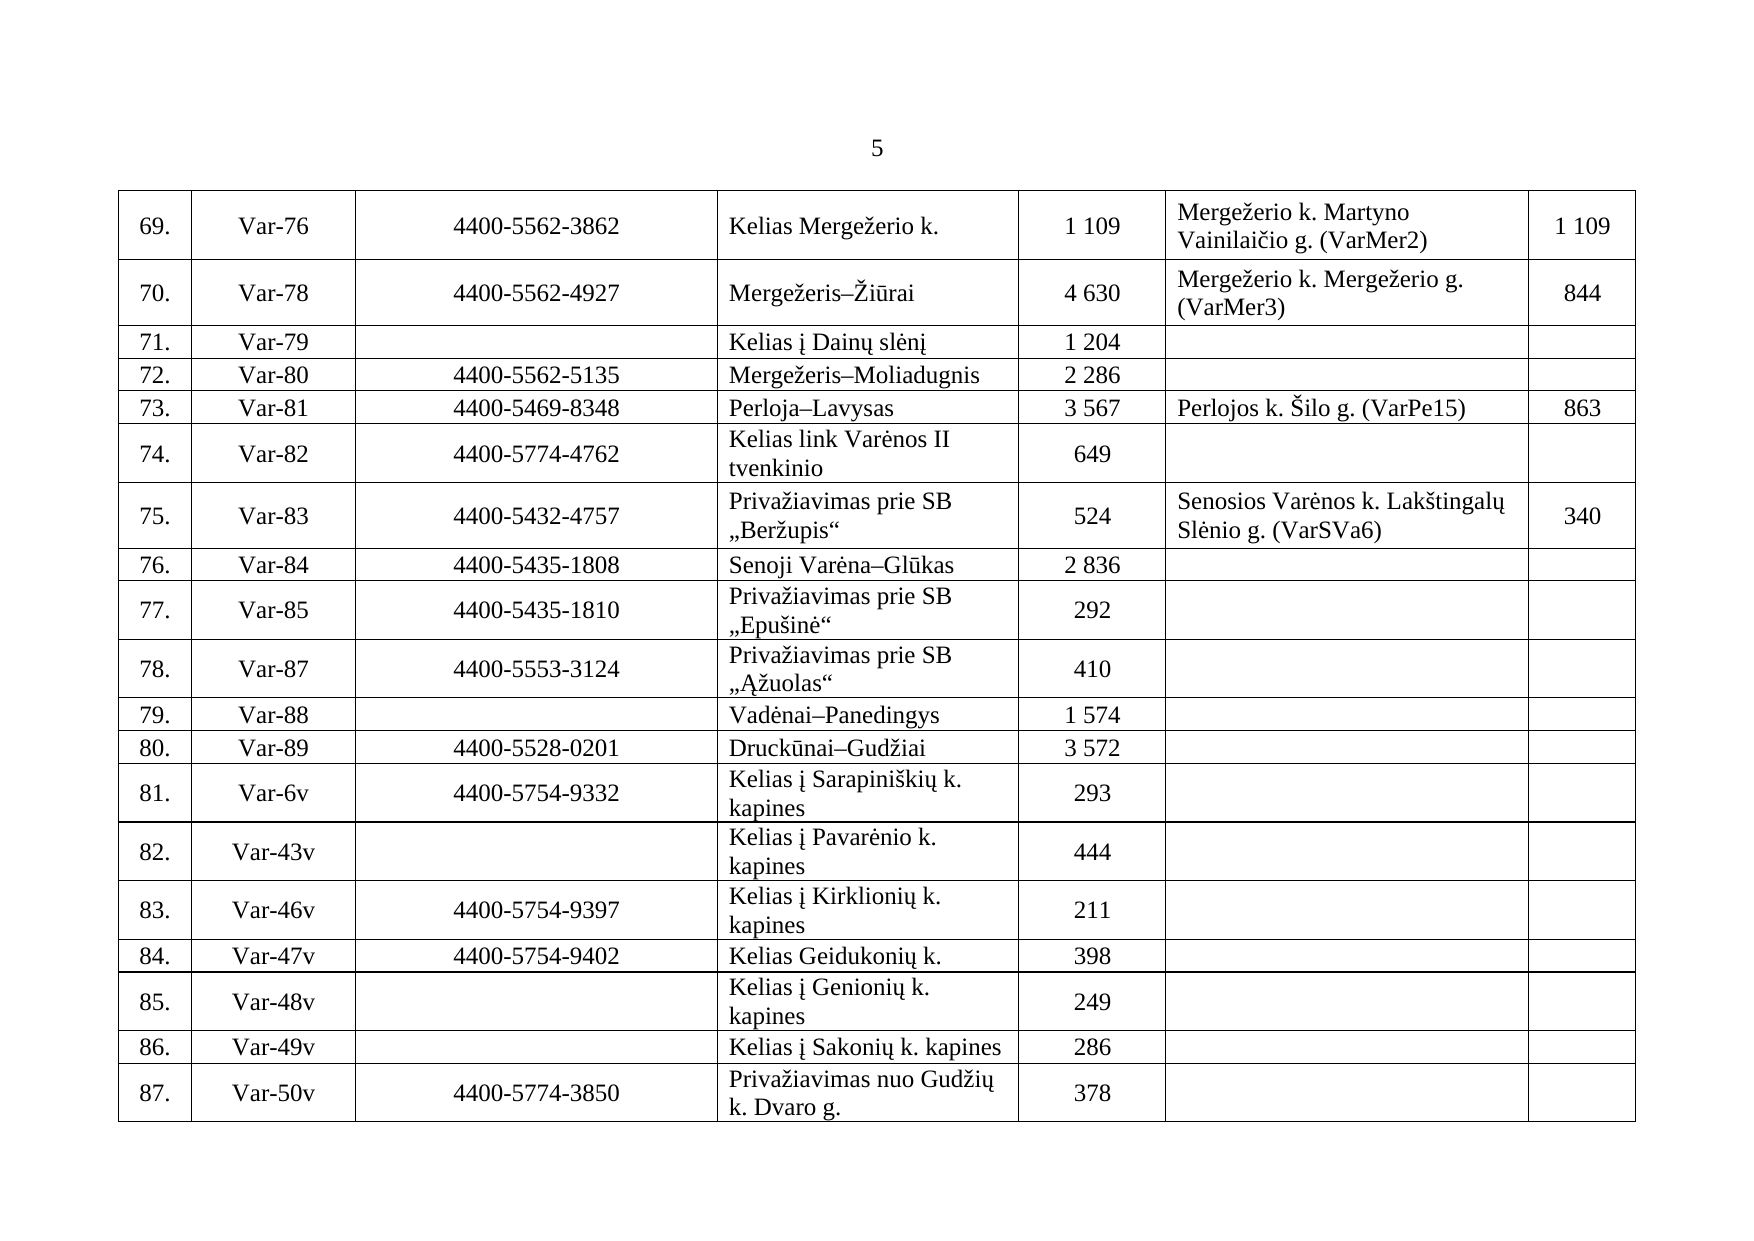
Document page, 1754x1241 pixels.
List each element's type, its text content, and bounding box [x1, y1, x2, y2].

table_cell Privažiavimas prie SB „Beržupis“ [718, 483, 1018, 547]
table_cell Var-48v [192, 973, 355, 1030]
table_cell 82. [119, 823, 191, 880]
table_cell 2 286 [1019, 359, 1165, 390]
table_cell Var-88 [192, 698, 355, 730]
table_cell 77. [119, 581, 191, 639]
table_cell Var-6v [192, 764, 355, 821]
table_cell 1 109 [1529, 191, 1635, 259]
table_cell 81. [119, 764, 191, 821]
table_cell Senosios Varėnos k. Lakštingalų Slėnio g. (VarSVa6) [1166, 483, 1528, 547]
table_cell 76. [119, 549, 191, 580]
table_cell 4400-5562-5135 [356, 359, 717, 390]
table_cell Privažiavimas prie SB „Ąžuolas“ [718, 640, 1018, 697]
table_cell 378 [1019, 1064, 1165, 1121]
table_cell [1166, 731, 1528, 763]
table_cell 4400-5562-3862 [356, 191, 717, 259]
table_cell 4400-5754-9402 [356, 940, 717, 971]
table_cell 83. [119, 881, 191, 938]
table_cell [1166, 1064, 1528, 1121]
table_cell [1166, 698, 1528, 730]
table_cell 444 [1019, 823, 1165, 880]
table_cell [1529, 1064, 1635, 1121]
table_cell [1166, 326, 1528, 358]
table_cell Var-43v [192, 823, 355, 880]
table_cell 4400-5469-8348 [356, 391, 717, 423]
table_cell 4400-5553-3124 [356, 640, 717, 697]
table_cell [1529, 973, 1635, 1030]
table_cell [1529, 640, 1635, 697]
table_cell 86. [119, 1031, 191, 1063]
table_cell 4 630 [1019, 260, 1165, 325]
table_cell [1166, 881, 1528, 938]
table_cell Kelias į Sarapiniškių k. kapines [718, 764, 1018, 821]
table_cell 340 [1529, 483, 1635, 547]
table_cell Var-84 [192, 549, 355, 580]
table_cell [1166, 940, 1528, 971]
table_cell 84. [119, 940, 191, 971]
table_cell Var-82 [192, 424, 355, 482]
table_cell Var-89 [192, 731, 355, 763]
table_cell 4400-5754-9397 [356, 881, 717, 938]
table_cell Mergežeris–Žiūrai [718, 260, 1018, 325]
table_cell 70. [119, 260, 191, 325]
table_cell Perloja–Lavysas [718, 391, 1018, 423]
table_cell 410 [1019, 640, 1165, 697]
table_cell Kelias Geidukonių k. [718, 940, 1018, 971]
table_cell Kelias į Pavarėnio k. kapines [718, 823, 1018, 880]
table_cell [356, 823, 717, 880]
table_cell Senoji Varėna–Glūkas [718, 549, 1018, 580]
table_cell [1529, 698, 1635, 730]
table_cell [1166, 764, 1528, 821]
table_cell Privažiavimas nuo Gudžių k. Dvaro g. [718, 1064, 1018, 1121]
table_cell 3 567 [1019, 391, 1165, 423]
table_cell 1 574 [1019, 698, 1165, 730]
table_cell 398 [1019, 940, 1165, 971]
table_cell [1529, 581, 1635, 639]
table_cell 1 204 [1019, 326, 1165, 358]
table_cell Var-79 [192, 326, 355, 358]
table_cell 1 109 [1019, 191, 1165, 259]
table_cell [1166, 640, 1528, 697]
table_cell Var-49v [192, 1031, 355, 1063]
table_cell 4400-5774-3850 [356, 1064, 717, 1121]
table_cell Kelias į Sakonių k. kapines [718, 1031, 1018, 1063]
table_cell [1529, 881, 1635, 938]
table_cell 75. [119, 483, 191, 547]
table_cell 78. [119, 640, 191, 697]
table_cell [356, 973, 717, 1030]
table_cell [1529, 940, 1635, 971]
table_cell 69. [119, 191, 191, 259]
table_cell Druckūnai–Gudžiai [718, 731, 1018, 763]
table_cell Var-87 [192, 640, 355, 697]
table_cell [356, 698, 717, 730]
table_cell 87. [119, 1064, 191, 1121]
table_cell 73. [119, 391, 191, 423]
table_cell 293 [1019, 764, 1165, 821]
table_cell Var-85 [192, 581, 355, 639]
table_cell 71. [119, 326, 191, 358]
table_cell Var-78 [192, 260, 355, 325]
table_cell [1166, 581, 1528, 639]
table_cell [1529, 1031, 1635, 1063]
table_cell Kelias į Genionių k. kapines [718, 973, 1018, 1030]
table_cell 72. [119, 359, 191, 390]
table_cell [356, 1031, 717, 1063]
table_cell [1166, 424, 1528, 482]
table_cell 4400-5754-9332 [356, 764, 717, 821]
table_cell Mergežerio k. Mergežerio g. (VarMer3) [1166, 260, 1528, 325]
table_cell Var-83 [192, 483, 355, 547]
table_cell Kelias į Kirklionių k. kapines [718, 881, 1018, 938]
table_cell [1529, 359, 1635, 390]
table_cell 2 836 [1019, 549, 1165, 580]
table_cell Var-81 [192, 391, 355, 423]
table_cell [1529, 549, 1635, 580]
table_cell Kelias Mergežerio k. [718, 191, 1018, 259]
table_cell 80. [119, 731, 191, 763]
table_cell 85. [119, 973, 191, 1030]
table_cell Var-76 [192, 191, 355, 259]
table_cell [1166, 823, 1528, 880]
table_cell 286 [1019, 1031, 1165, 1063]
table_cell [1529, 326, 1635, 358]
table_cell Vadėnai–Panedingys [718, 698, 1018, 730]
table_cell 649 [1019, 424, 1165, 482]
table_cell [1529, 823, 1635, 880]
table_cell [1529, 731, 1635, 763]
table_cell Privažiavimas prie SB „Epušinė“ [718, 581, 1018, 639]
table_cell Var-50v [192, 1064, 355, 1121]
table_cell 4400-5528-0201 [356, 731, 717, 763]
table_cell 4400-5774-4762 [356, 424, 717, 482]
table_cell [1529, 764, 1635, 821]
table_cell 4400-5562-4927 [356, 260, 717, 325]
table_cell [1166, 1031, 1528, 1063]
table_cell Mergežerio k. Martyno Vainilaičio g. (VarMer2) [1166, 191, 1528, 259]
table_cell Var-47v [192, 940, 355, 971]
table_cell Var-46v [192, 881, 355, 938]
table_cell [1529, 424, 1635, 482]
table_cell Mergežeris–Moliadugnis [718, 359, 1018, 390]
table_cell 524 [1019, 483, 1165, 547]
table_cell 211 [1019, 881, 1165, 938]
table_cell Perlojos k. Šilo g. (VarPe15) [1166, 391, 1528, 423]
table_cell 4400-5435-1808 [356, 549, 717, 580]
table_cell Kelias link Varėnos II tvenkinio [718, 424, 1018, 482]
table_cell 4400-5432-4757 [356, 483, 717, 547]
table_cell Var-80 [192, 359, 355, 390]
table_cell 3 572 [1019, 731, 1165, 763]
table_cell 4400-5435-1810 [356, 581, 717, 639]
table_cell 844 [1529, 260, 1635, 325]
table_cell [1166, 359, 1528, 390]
table_cell 249 [1019, 973, 1165, 1030]
table_cell [356, 326, 717, 358]
table_cell [1166, 973, 1528, 1030]
table_cell [1166, 549, 1528, 580]
table_cell 79. [119, 698, 191, 730]
table_cell 74. [119, 424, 191, 482]
table_cell Kelias į Dainų slėnį [718, 326, 1018, 358]
table_cell 863 [1529, 391, 1635, 423]
table_cell 292 [1019, 581, 1165, 639]
